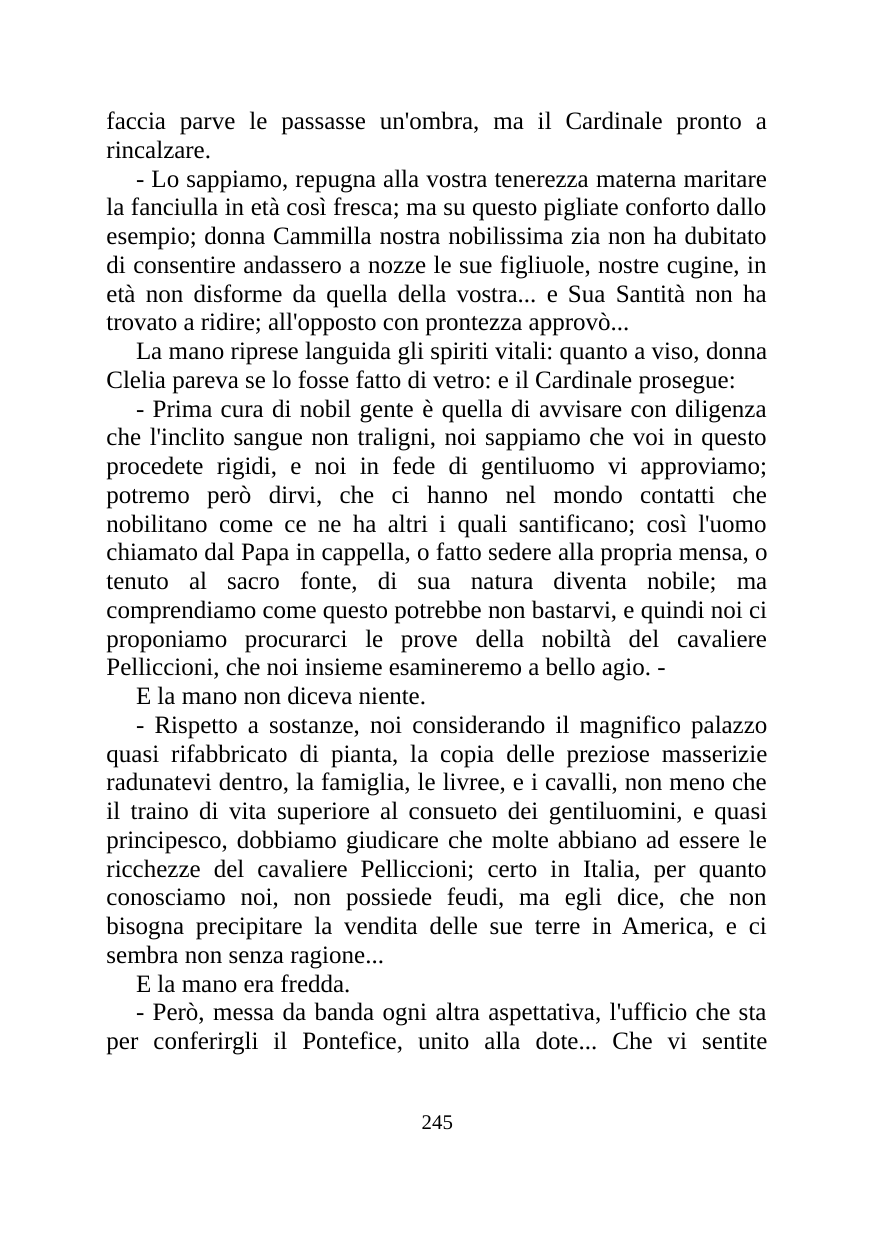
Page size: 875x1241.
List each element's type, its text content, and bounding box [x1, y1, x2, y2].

text - Però, messa da banda ogni altra aspettativa, l'ufficio che sta per conferirgli il Pontefice, unito alla dote... Che vi sentite [106, 997, 768, 1055]
text E la mano era fredda. [106, 969, 768, 997]
text - Prima cura di nobil gente è quella di avvisare con diligenza che l'inclito sangue non traligni, noi sappiamo che voi in questo procedete rigidi, e noi in fede di gentiluomo vi approviamo; potremo però dirvi, che ci hanno nel mondo contatti che nobilitano come ce ne ha altri i quali santificano; così l'uomo chiamato dal Papa in cappella, o fatto sedere alla propria mensa, o tenuto al sacro fonte, di sua natura diventa nobile; ma comprendiamo come questo potrebbe non bastarvi, e quindi noi ci proponiamo procurarci le prove della nobiltà del cavaliere Pelliccioni, che noi insieme esamineremo a bello agio. - [106, 394, 768, 681]
text E la mano non diceva niente. [106, 681, 768, 710]
text La mano riprese languida gli spiriti vitali: quanto a viso, donna Clelia pareva se lo fosse fatto di vetro: e il Cardinale prosegue: [106, 336, 768, 394]
text faccia parve le passasse un'ombra, ma il Cardinale pronto a rincalzare. [106, 106, 768, 164]
text - Lo sappiamo, repugna alla vostra tenerezza materna maritare la fanciulla in età così fresca; ma su questo pigliate conforto dallo esempio; donna Cammilla nostra nobilissima zia non ha dubitato di consentire andassero a nozze le sue figliuole, nostre cugine, in età non disforme da quella della vostra... e Sua Santità non ha trovato a ridire; all'opposto con prontezza approvò... [106, 164, 768, 336]
text - Rispetto a sostanze, noi considerando il magnifico palazzo quasi rifabbricato di pianta, la copia delle preziose masserizie radunatevi dentro, la famiglia, le livree, e i cavalli, non meno che il traino di vita superiore al consueto dei gentiluomini, e quasi principesco, dobbiamo giudicare che molte abbiano ad essere le ricchezze del cavaliere Pelliccioni; certo in Italia, per quanto conosciamo noi, non possiede feudi, ma egli dice, che non bisogna precipitare la vendita delle sue terre in America, e ci sembra non senza ragione... [106, 710, 768, 969]
